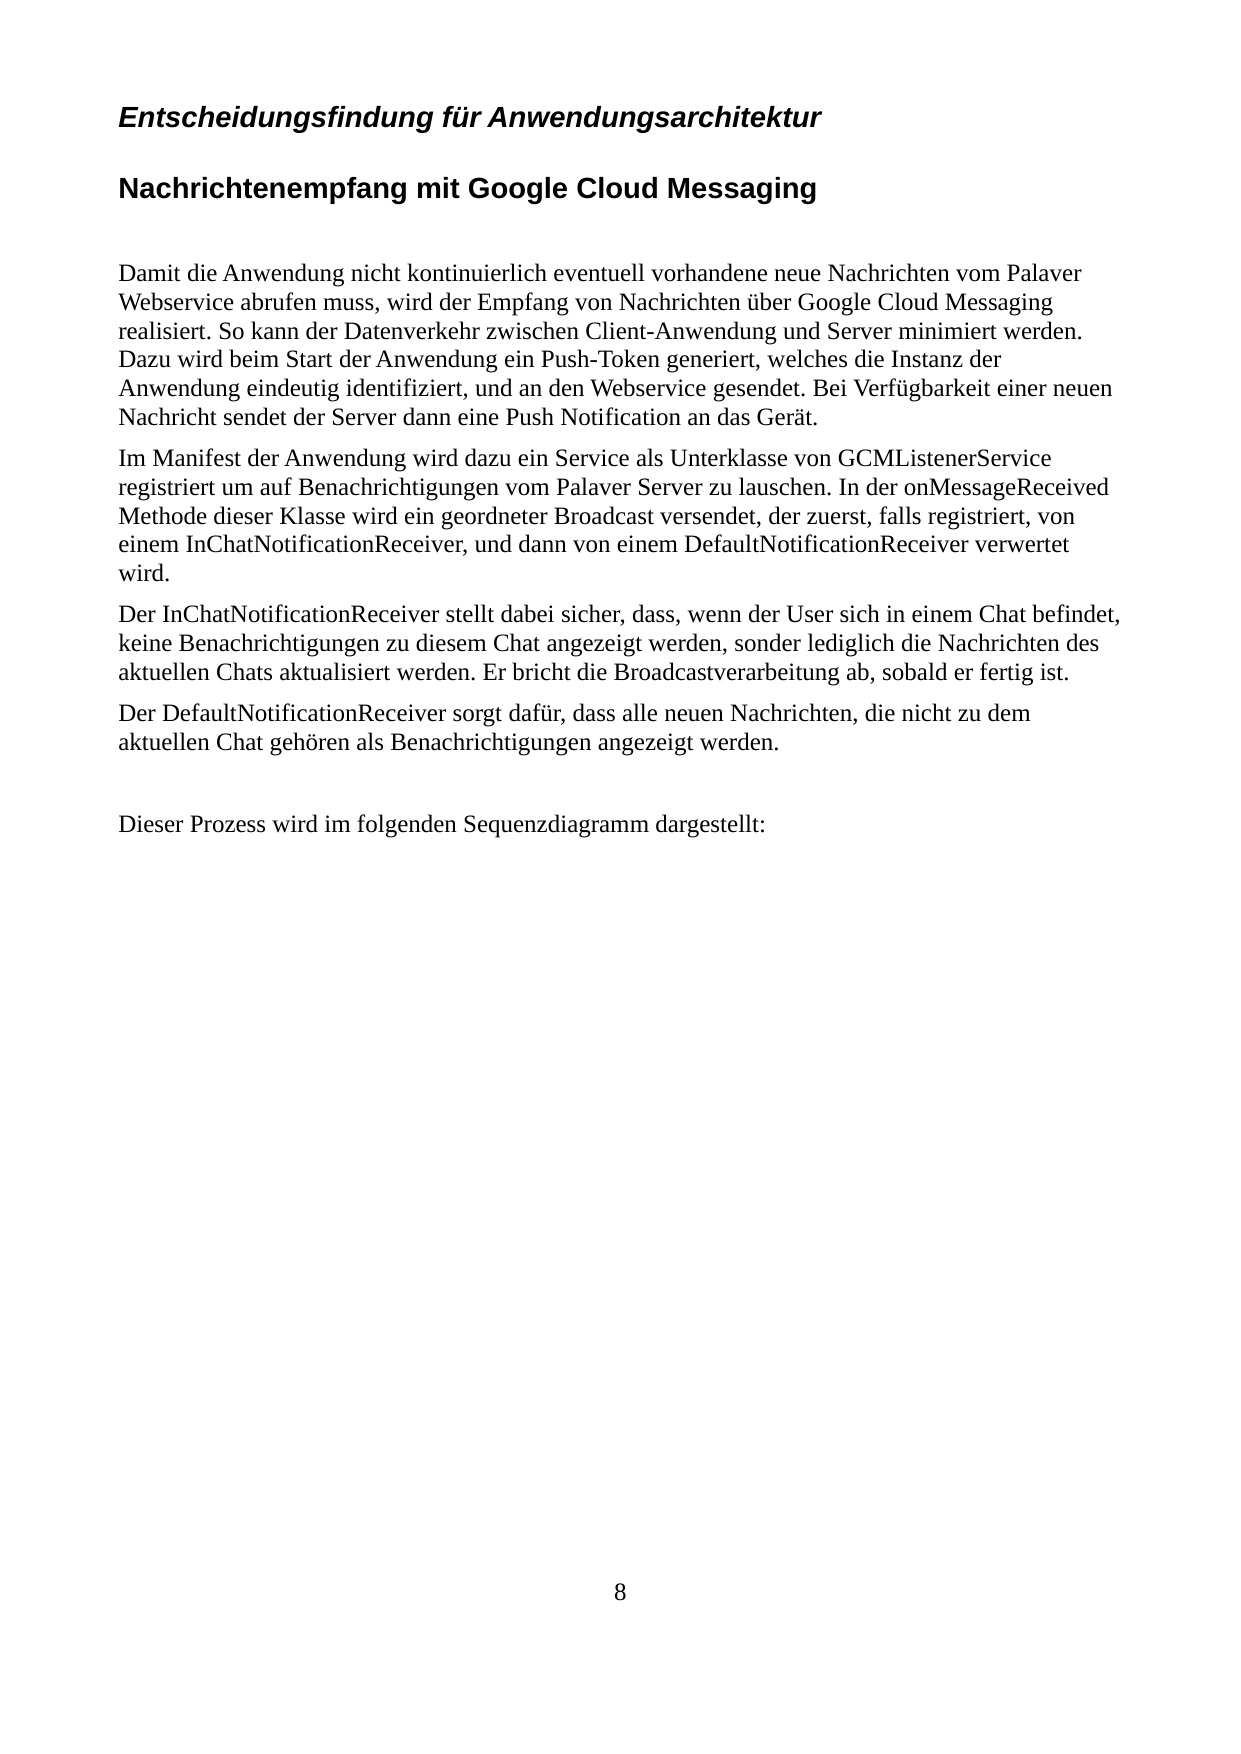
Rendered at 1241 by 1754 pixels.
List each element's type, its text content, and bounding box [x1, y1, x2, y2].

text Damit die Anwendung nicht kontinuierlich eventuell vorhandene neue Nachrichten vom Palaver Webservice abrufen muss, wird der Empfang von Nachrichten über Google Cloud Messaging realisiert. So kann der Datenverkehr zwischen Client-Anwendung und Server minimiert werden. Dazu wird beim Start der Anwendung ein Push-Token generiert, welches die Instanz der Anwendung eindeutig identifiziert, und an den Webservice gesendet. Bei Verfügbarkeit einer neuen Nachricht sendet der Server dann eine Push Notification an das Gerät. [118, 258, 1122, 431]
text Dieser Prozess wird im folgenden Sequenzdiagramm dargestellt: [118, 809, 1122, 838]
subtitle Nachrichtenempfang mit Google Cloud Messaging [118, 171, 1122, 204]
subtitle Entscheidungsfindung für Anwendungsarchitektur [118, 100, 1122, 133]
text Im Manifest der Anwendung wird dazu ein Service als Unterklasse von GCMListenerService registriert um auf Benachrichtigungen vom Palaver Server zu lauschen. In der onMessageReceived Methode dieser Klasse wird ein geordneter Broadcast versendet, der zuerst, falls registriert, von einem InChatNotificationReceiver, und dann von einem DefaultNotificationReceiver verwertet wird. [118, 443, 1122, 587]
text Der InChatNotificationReceiver stellt dabei sicher, dass, wenn der User sich in einem Chat befindet, keine Benachrichtigungen zu diesem Chat angezeigt werden, sonder lediglich die Nachrichten des aktuellen Chats aktualisiert werden. Er bricht die Broadcastverarbeitung ab, sobald er fertig ist. [118, 599, 1122, 686]
text Der DefaultNotificationReceiver sorgt dafür, dass alle neuen Nachrichten, die nicht zu dem aktuellen Chat gehören als Benachrichtigungen angezeigt werden. [118, 698, 1122, 756]
